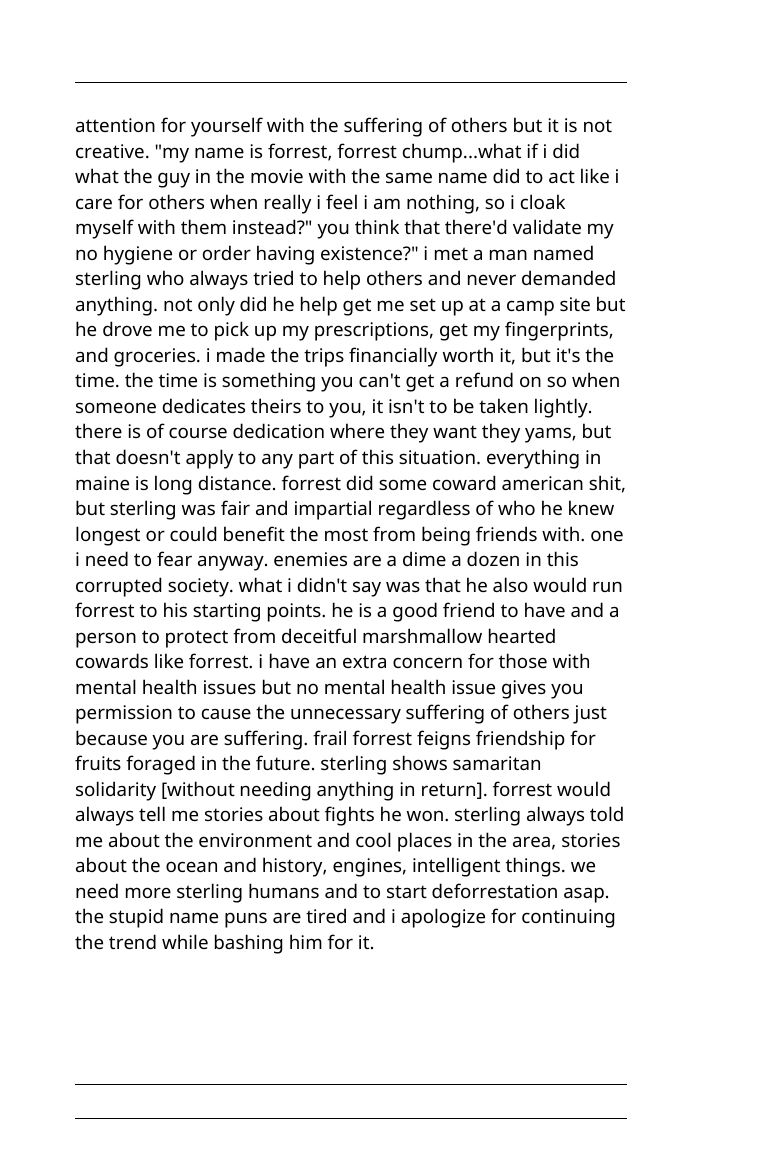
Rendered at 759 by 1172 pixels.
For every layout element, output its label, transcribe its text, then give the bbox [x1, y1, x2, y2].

text attention for yourself with the suffering of others but it is not creative. "my name is forrest, forrest chump...what if i did what the guy in the movie with the same name did to act like i care for others when really i feel i am nothing, so i cloak myself with them instead?" you think that there'd validate my no hygiene or order having existence?" i met a man named sterling who always tried to help others and never demanded anything. not only did he help get me set up at a camp site but he drove me to pick up my prescriptions, get my fingerprints, and groceries. i made the trips financially worth it, but it's the time. the time is something you can't get a refund on so when someone dedicates theirs to you, it isn't to be taken lightly. there is of course dedication where they want they yams, but that doesn't apply to any part of this situation. everything in maine is long distance. forrest did some coward american shit, but sterling was fair and impartial regardless of who he knew longest or could benefit the most from being friends with. one i need to fear anyway. enemies are a dime a dozen in this corrupted society. what i didn't say was that he also would run forrest to his starting points. he is a good friend to have and a person to protect from deceitful marshmallow hearted cowards like forrest. i have an extra concern for those with mental health issues but no mental health issue gives you permission to cause the unnecessary suffering of others just because you are suffering. frail forrest feigns friendship for fruits foraged in the future. sterling shows samaritan solidarity [without needing anything in return]. forrest would always tell me stories about fights he won. sterling always told me about the environment and cool places in the area, stories about the ocean and history, engines, intelligent things. we need more sterling humans and to start deforrestation asap. the stupid name puns are tired and i apologize for continuing the trend while bashing him for it. [75, 112, 627, 955]
